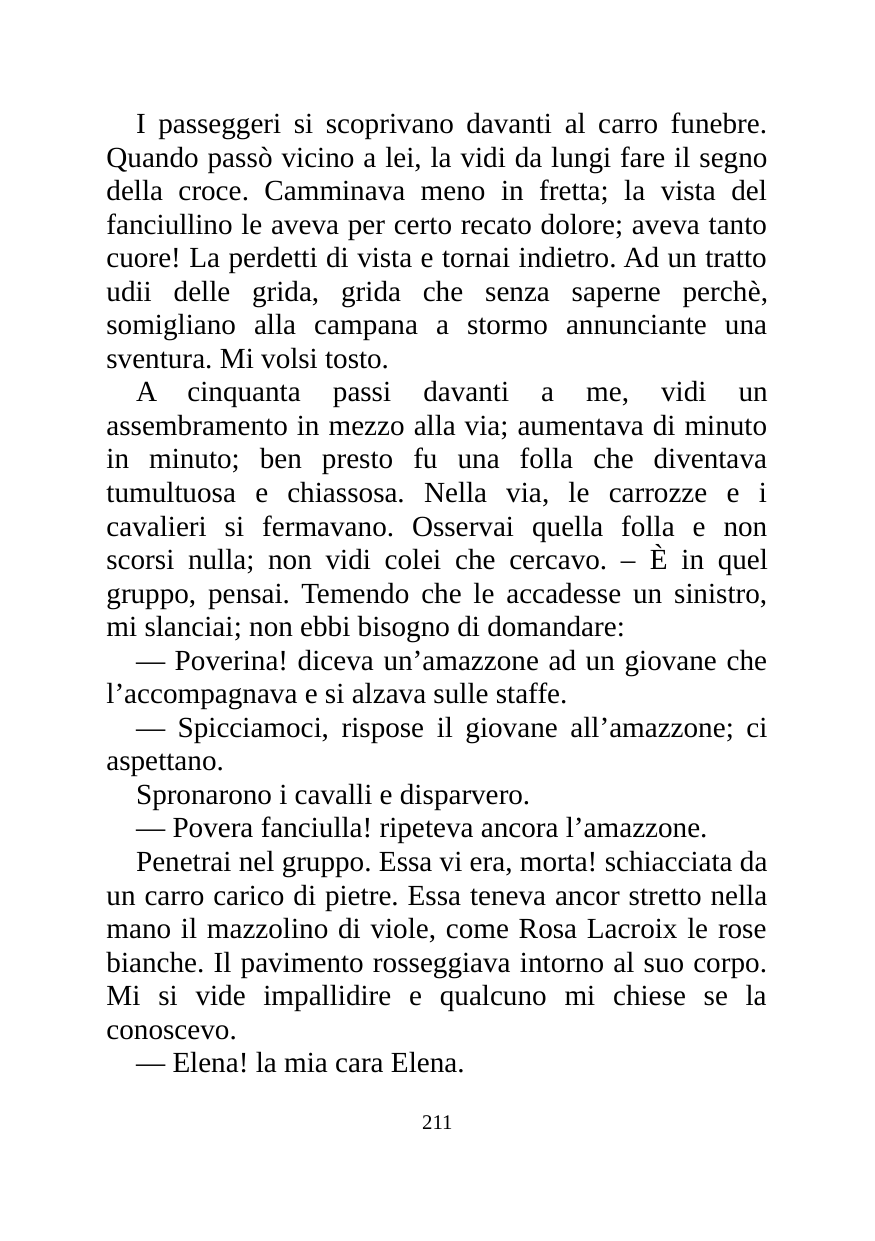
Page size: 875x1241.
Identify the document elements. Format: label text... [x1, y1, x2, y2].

text — Elena! la mia cara Elena. [106, 1045, 768, 1079]
text A cinquanta passi davanti a me, vidi un assembramento in mezzo alla via; aumentava di minuto in minuto; ben presto fu una folla che diventava tumultuosa e chiassosa. Nella via, le carrozze e i cavalieri si fermavano. Osservai quella folla e non scorsi nulla; non vidi colei che cercavo. – È in quel gruppo, pensai. Temendo che le accadesse un sinistro, mi slanciai; non ebbi bisogno di domandare: [106, 374, 768, 643]
text Penetrai nel gruppo. Essa vi era, morta! schiacciata da un carro carico di pietre. Essa teneva ancor stretto nella mano il mazzolino di viole, come Rosa Lacroix le rose bianche. Il pavimento rosseggiava intorno al suo corpo. Mi si vide impallidire e qualcuno mi chiese se la conoscevo. [106, 844, 768, 1045]
text — Povera fanciulla! ripeteva ancora l’amazzone. [106, 811, 768, 844]
text I passeggeri si scoprivano davanti al carro funebre. Quando passò vicino a lei, la vidi da lungi fare il segno della croce. Camminava meno in fretta; la vista del fanciullino le aveva per certo recato dolore; aveva tanto cuore! La perdetti di vista e tornai indietro. Ad un tratto udii delle grida, grida che senza saperne perchè, somigliano alla campana a stormo annunciante una sventura. Mi volsi tosto. [106, 106, 768, 374]
text — Spicciamoci, rispose il giovane all’amazzone; ci aspettano. [106, 710, 768, 777]
text Spronarono i cavalli e disparvero. [106, 777, 768, 811]
text — Poverina! diceva un’amazzone ad un giovane che l’accompagnava e si alzava sulle staffe. [106, 643, 768, 710]
